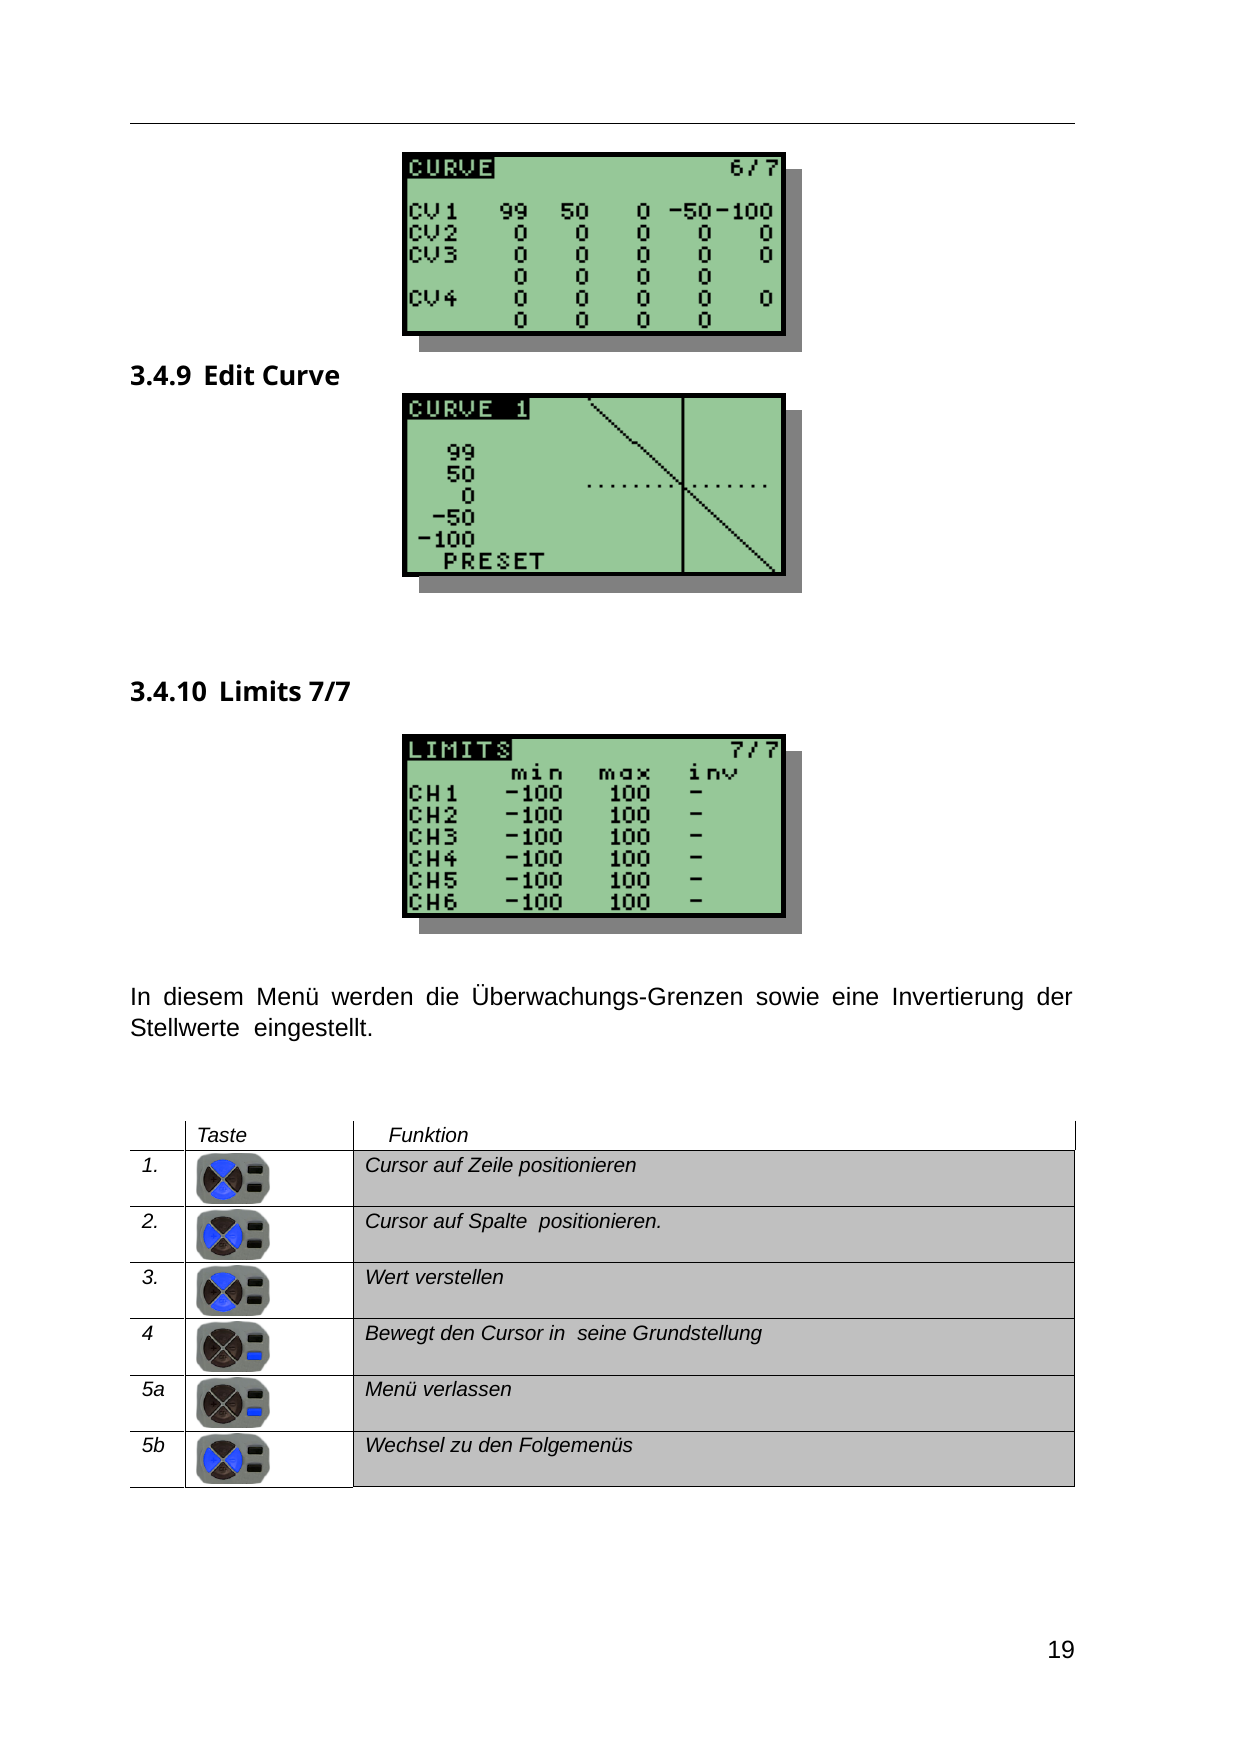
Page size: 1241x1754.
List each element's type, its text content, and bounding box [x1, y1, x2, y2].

table_cell 1. [130, 1151, 184, 1206]
table_cell 5b [130, 1432, 184, 1487]
picture [407, 157, 781, 331]
subtitle Edit Curve [130, 331, 1075, 393]
table_cell Cursor auf Spalte positionieren. [354, 1207, 1074, 1262]
table_cell 2. [130, 1207, 184, 1262]
picture [196, 1265, 271, 1316]
picture [196, 1433, 271, 1484]
table_cell [186, 1207, 353, 1262]
table_header Funktion [354, 1121, 1075, 1150]
picture [407, 398, 781, 572]
picture [196, 1209, 271, 1260]
table_cell [186, 1319, 353, 1375]
table_cell [186, 1151, 353, 1206]
picture [196, 1321, 271, 1372]
picture [407, 739, 781, 913]
table_cell Bewegt den Cursor in seine Grundstellung [354, 1319, 1074, 1375]
table_cell Wert verstellen [354, 1263, 1074, 1318]
table_cell [186, 1376, 353, 1431]
table_cell Menü verlassen [354, 1376, 1074, 1431]
table_cell 3. [130, 1263, 184, 1318]
picture [196, 1153, 271, 1204]
text In diesem Menü werden die Überwachungs-Grenzen sowie eine Invertierung der Stellwerte eingestellt. [130, 983, 1075, 1041]
table_cell [186, 1263, 353, 1318]
table_cell Cursor auf Zeile positionieren [354, 1151, 1074, 1206]
table_cell [186, 1432, 353, 1487]
table_cell 5a [130, 1376, 184, 1431]
table_header [130, 1121, 184, 1150]
picture [196, 1377, 271, 1428]
table_cell 4 [130, 1319, 184, 1375]
table_cell Wechsel zu den Folgemenüs [354, 1432, 1074, 1486]
table_header Taste [186, 1121, 353, 1150]
subtitle Limits 7/7 [130, 672, 1075, 709]
